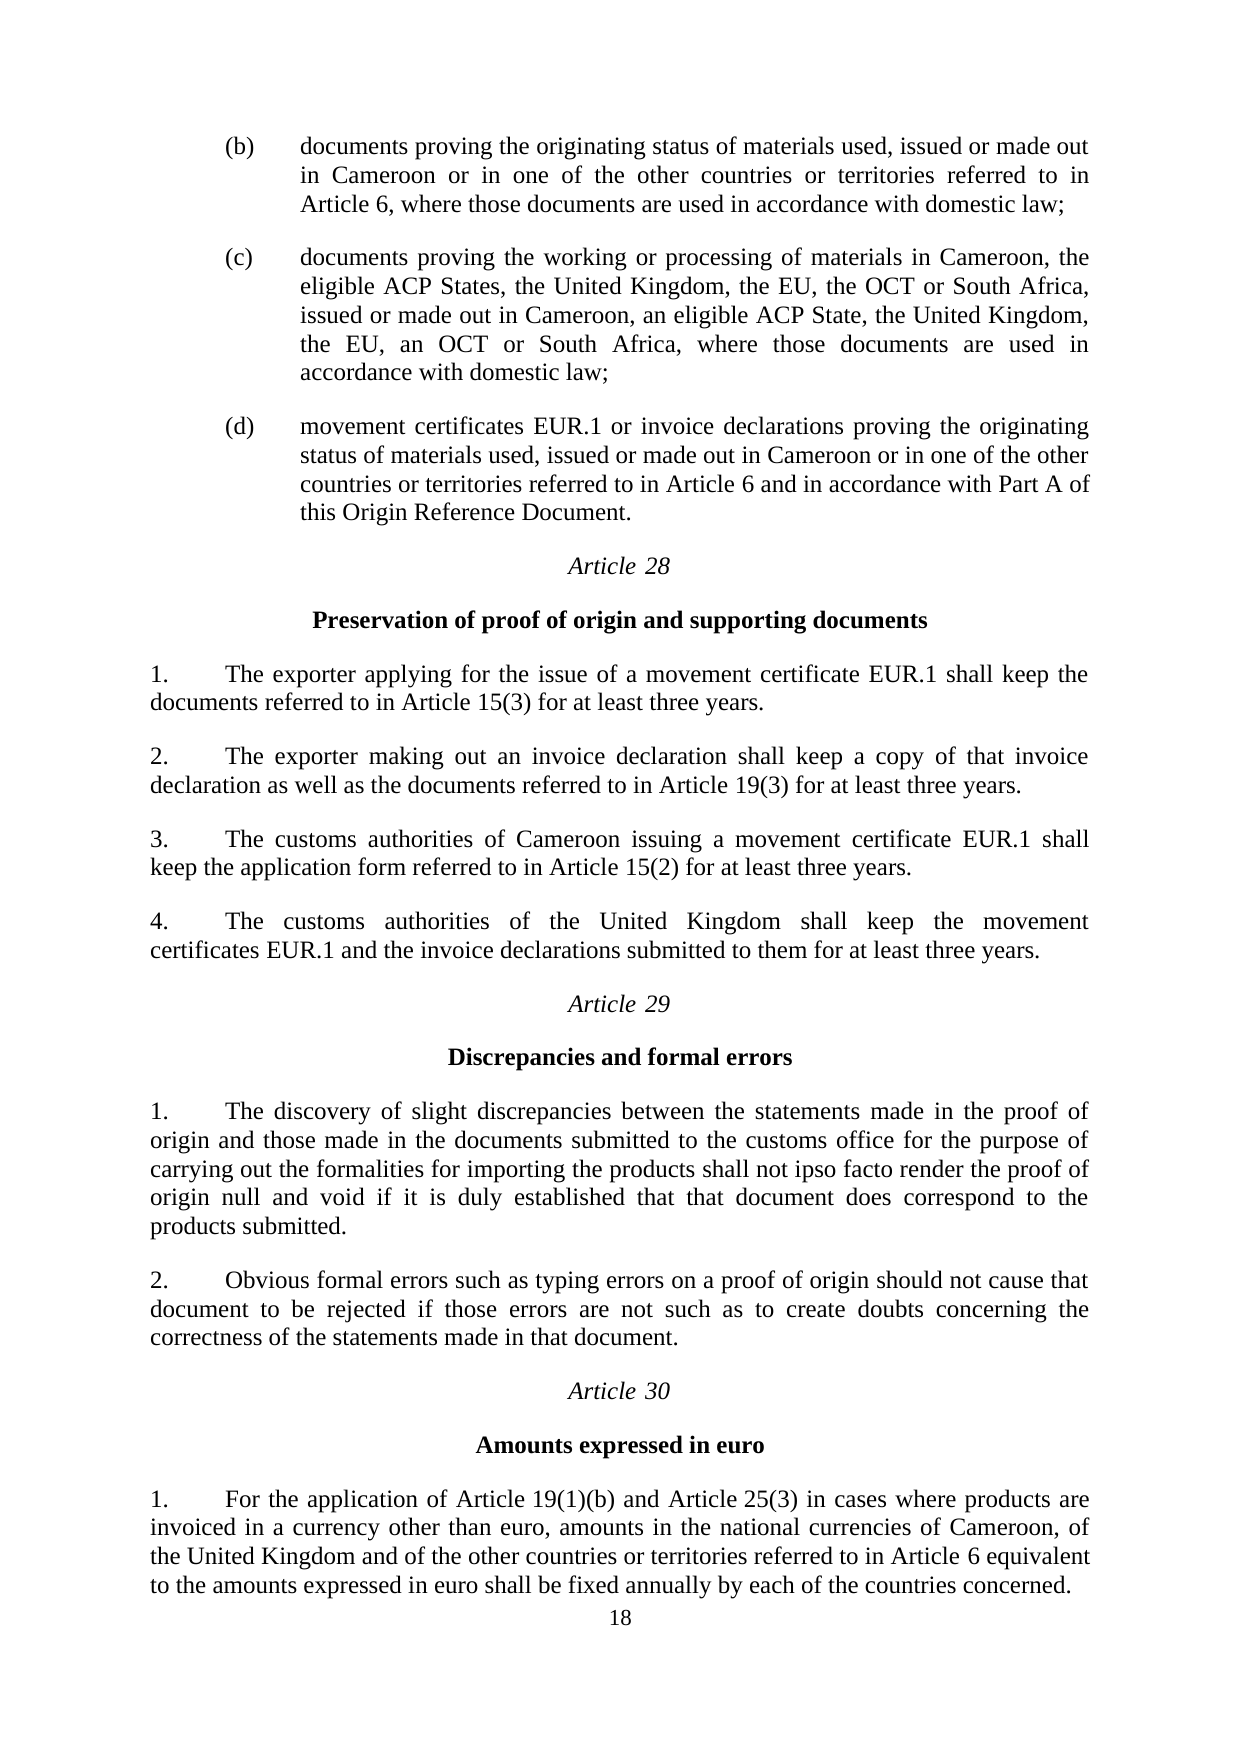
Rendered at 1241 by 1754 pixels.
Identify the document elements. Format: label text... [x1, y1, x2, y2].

text Article 28 [150, 551, 1090, 580]
text (b) documents proving the originating status of materials used, issued or made out in Cameroon or in one of the other countries or territories referred to in Article 6, where those documents are used in accordance with domestic law; [225, 131, 1090, 217]
text Amounts expressed in euro [150, 1430, 1090, 1459]
text 2. The exporter making out an invoice declaration shall keep a copy of that invoice declaration as well as the documents referred to in Article 19(3) for at least three years. [150, 741, 1090, 799]
text 4. The customs authorities of the United Kingdom shall keep the movement certificates EUR.1 and the invoice declarations submitted to them for at least three years. [150, 906, 1090, 964]
text 1. For the application of Article 19(1)(b) and Article 25(3) in cases where products are invoiced in a currency other than euro, amounts in the national currencies of Cameroon, of the United Kingdom and of the other countries or territories referred to in Article 6 equivalent to the amounts expressed in euro shall be fixed annually by each of the countries concerned. [150, 1484, 1090, 1599]
text Discrepancies and formal errors [150, 1042, 1090, 1071]
text (d) movement certificates EUR.1 or invoice declarations proving the originating status of materials used, issued or made out in Cameroon or in one of the other countries or territories referred to in Article 6 and in accordance with Part A of this Origin Reference Document. [225, 411, 1090, 526]
text Preservation of proof of origin and supporting documents [150, 605, 1090, 634]
text 3. The customs authorities of Cameroon issuing a movement certificate EUR.1 shall keep the application form referred to in Article 15(2) for at least three years. [150, 824, 1090, 881]
text (c) documents proving the working or processing of materials in Cameroon, the eligible ACP States, the United Kingdom, the EU, the OCT or South Africa, issued or made out in Cameroon, an eligible ACP State, the United Kingdom, the EU, an OCT or South Africa, where those documents are used in accordance with domestic law; [225, 242, 1090, 386]
text 1. The exporter applying for the issue of a movement certificate EUR.1 shall keep the documents referred to in Article 15(3) for at least three years. [150, 659, 1090, 716]
text 2. Obvious formal errors such as typing errors on a proof of origin should not cause that document to be rejected if those errors are not such as to create doubts concerning the correctness of the statements made in that document. [150, 1265, 1090, 1351]
text Article 30 [150, 1376, 1090, 1405]
text Article 29 [150, 989, 1090, 1017]
text 1. The discovery of slight discrepancies between the statements made in the proof of origin and those made in the documents submitted to the customs office for the purpose of carrying out the formalities for importing the products shall not ipso facto render the proof of origin null and void if it is duly established that that document does correspond to the products submitted. [150, 1096, 1090, 1240]
